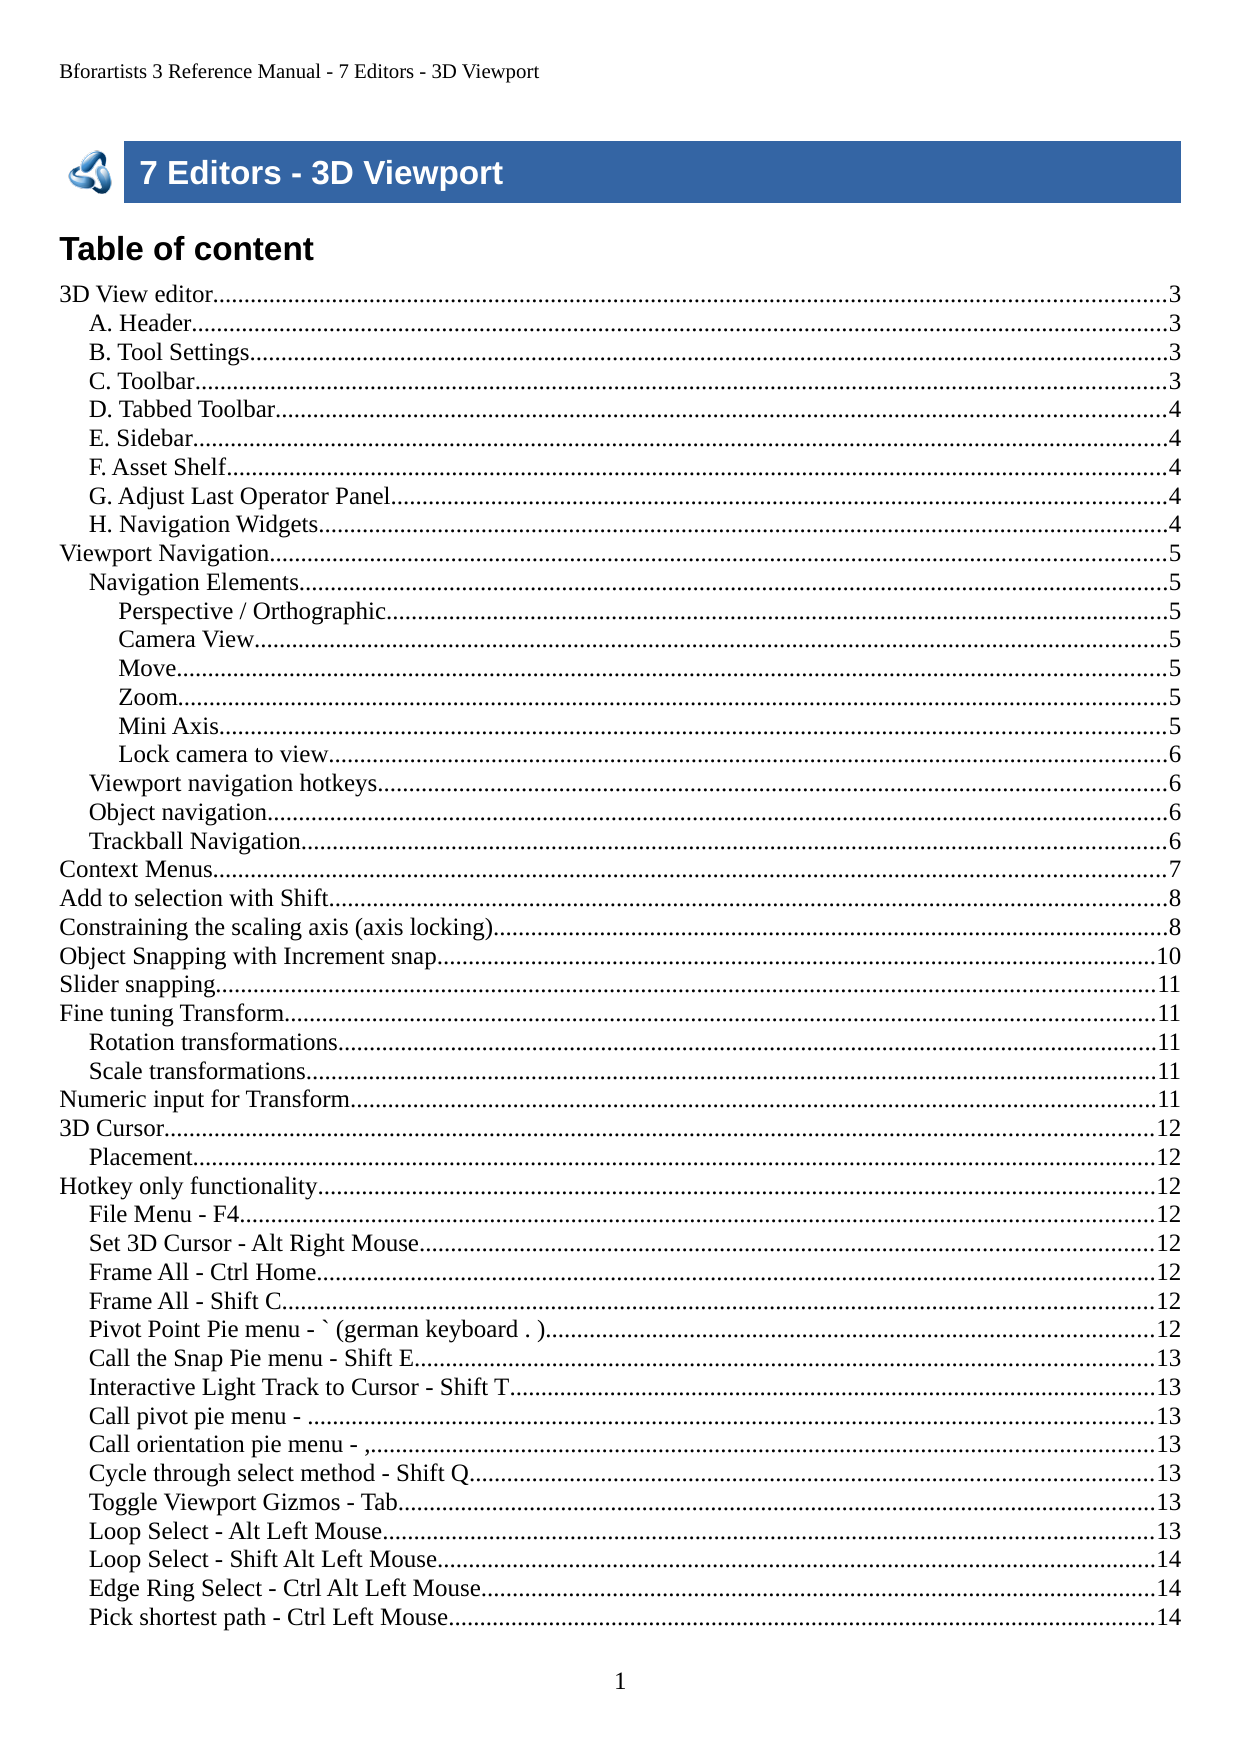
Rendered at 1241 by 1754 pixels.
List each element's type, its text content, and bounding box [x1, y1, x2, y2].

text Camera View 5 [118, 624, 1181, 653]
subtitle Table of content [59, 228, 1181, 267]
text Scale transformations 11 [88, 1056, 1181, 1084]
text Frame All - Ctrl Home 12 [88, 1257, 1181, 1286]
text Perspective / Orthographic 5 [118, 596, 1181, 624]
text Constraining the scaling axis (axis locking) 8 [59, 912, 1181, 941]
text Set 3D Cursor - Alt Right Mouse 12 [88, 1228, 1181, 1257]
text Lock camera to view 6 [118, 739, 1181, 768]
text Object Snapping with Increment snap 10 [59, 941, 1181, 969]
text G. Adjust Last Operator Panel 4 [88, 481, 1181, 509]
text 3D View editor 3 [59, 279, 1181, 308]
text H. Navigation Widgets 4 [88, 509, 1181, 538]
text Call the Snap Pie menu - Shift E 13 [88, 1343, 1181, 1372]
text Loop Select - Alt Left Mouse 13 [88, 1516, 1181, 1544]
text Fine tuning Transform 11 [59, 998, 1181, 1027]
text Add to selection with Shift 8 [59, 883, 1181, 912]
text Placement 12 [88, 1142, 1181, 1171]
text Rotation transformations 11 [88, 1027, 1181, 1056]
text Zoom 5 [118, 682, 1181, 711]
text Toggle Viewport Gizmos - Tab 13 [88, 1487, 1181, 1516]
text F. Asset Shelf 4 [88, 452, 1181, 481]
picture [65, 147, 114, 197]
text Navigation Elements 5 [88, 567, 1181, 596]
text Loop Select - Shift Alt Left Mouse 14 [88, 1544, 1181, 1573]
text Call pivot pie menu - . 13 [88, 1401, 1181, 1429]
text Slider snapping 11 [59, 969, 1181, 998]
text B. Tool Settings 3 [88, 337, 1181, 366]
text Pivot Point Pie menu - ` (german keyboard . ) 12 [88, 1314, 1181, 1343]
text D. Tabbed Toolbar 4 [88, 394, 1181, 423]
text Move 5 [118, 653, 1181, 682]
text Viewport Navigation 5 [59, 538, 1181, 567]
text Pick shortest path - Ctrl Left Mouse 14 [88, 1602, 1181, 1631]
text Context Menus 7 [59, 854, 1181, 883]
table_header [59, 141, 124, 203]
text Interactive Light Track to Cursor - Shift T 13 [88, 1372, 1181, 1401]
text Mini Axis 5 [118, 711, 1181, 739]
text Viewport navigation hotkeys 6 [88, 768, 1181, 797]
text 3D Cursor 12 [59, 1113, 1181, 1142]
table_header 7 Editors - 3D Viewport [124, 141, 1181, 203]
text C. Toolbar 3 [88, 366, 1181, 394]
text Trackball Navigation 6 [88, 826, 1181, 854]
text Cycle through select method - Shift Q 13 [88, 1458, 1181, 1487]
text Call orientation pie menu - , 13 [88, 1429, 1181, 1458]
text E. Sidebar 4 [88, 423, 1181, 452]
text Hotkey only functionality 12 [59, 1171, 1181, 1199]
text Edge Ring Select - Ctrl Alt Left Mouse 14 [88, 1573, 1181, 1602]
text Object navigation 6 [88, 797, 1181, 826]
text A. Header 3 [88, 308, 1181, 337]
text File Menu - F4 12 [88, 1199, 1181, 1228]
text Frame All - Shift C 12 [88, 1286, 1181, 1314]
text Numeric input for Transform 11 [59, 1084, 1181, 1113]
